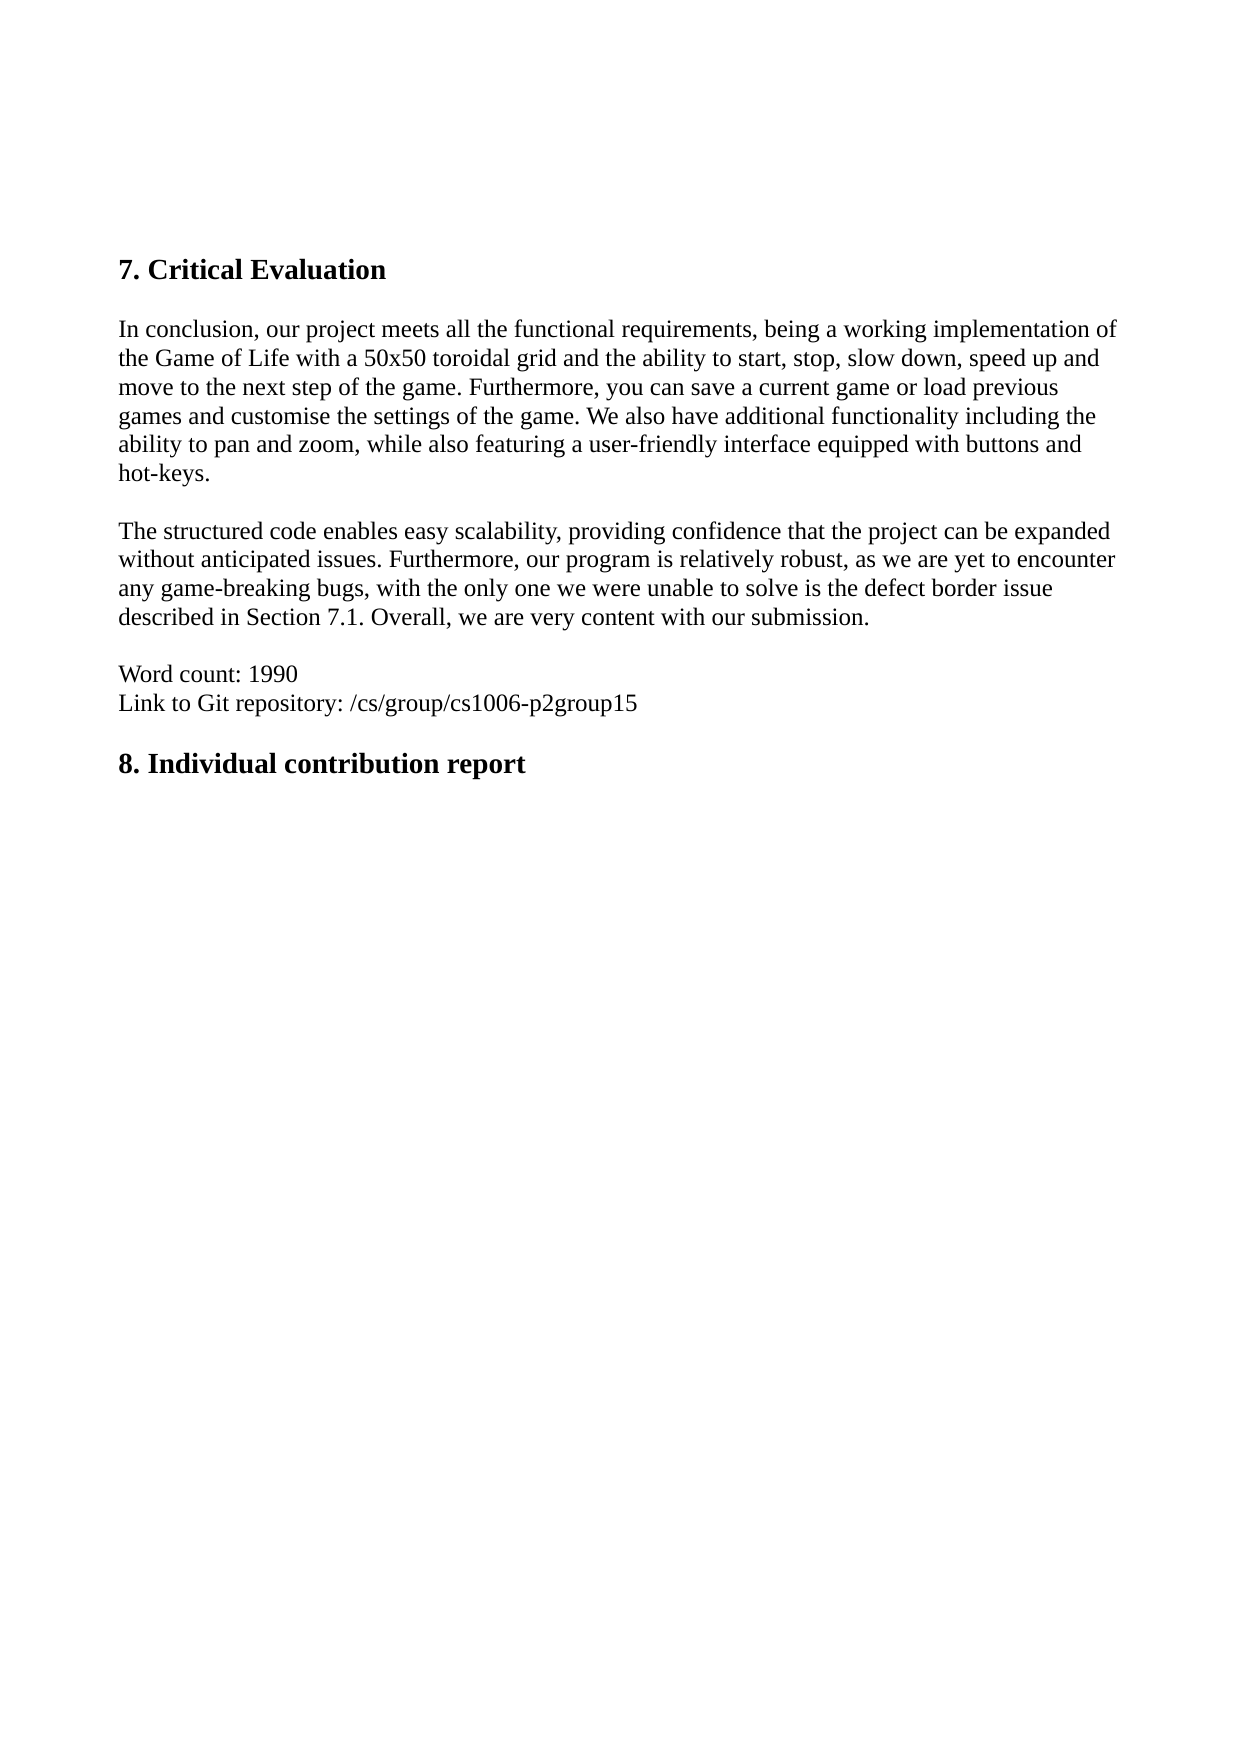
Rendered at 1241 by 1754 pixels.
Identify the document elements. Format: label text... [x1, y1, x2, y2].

text 8. Individual contribution report [118, 746, 1122, 779]
text 7. Critical Evaluation [118, 252, 1122, 286]
text Link to Git repository: /cs/group/cs1006-p2group15 [118, 688, 1122, 717]
text Word count: 1990 [118, 659, 1122, 688]
text The structured code enables easy scalability, providing confidence that the project can be expanded without anticipated issues. Furthermore, our program is relatively robust, as we are yet to encounter any game-breaking bugs, with the only one we were unable to solve is the defect border issue described in Section 7.1. Overall, we are very content with our submission. [118, 516, 1122, 631]
text In conclusion, our project meets all the functional requirements, being a working implementation of the Game of Life with a 50x50 toroidal grid and the ability to start, stop, slow down, speed up and move to the next step of the game. Furthermore, you can save a current game or load previous games and customise the settings of the game. We also have additional functionality including the ability to pan and zoom, while also featuring a user-friendly interface equipped with buttons and hot-keys. [118, 314, 1122, 487]
